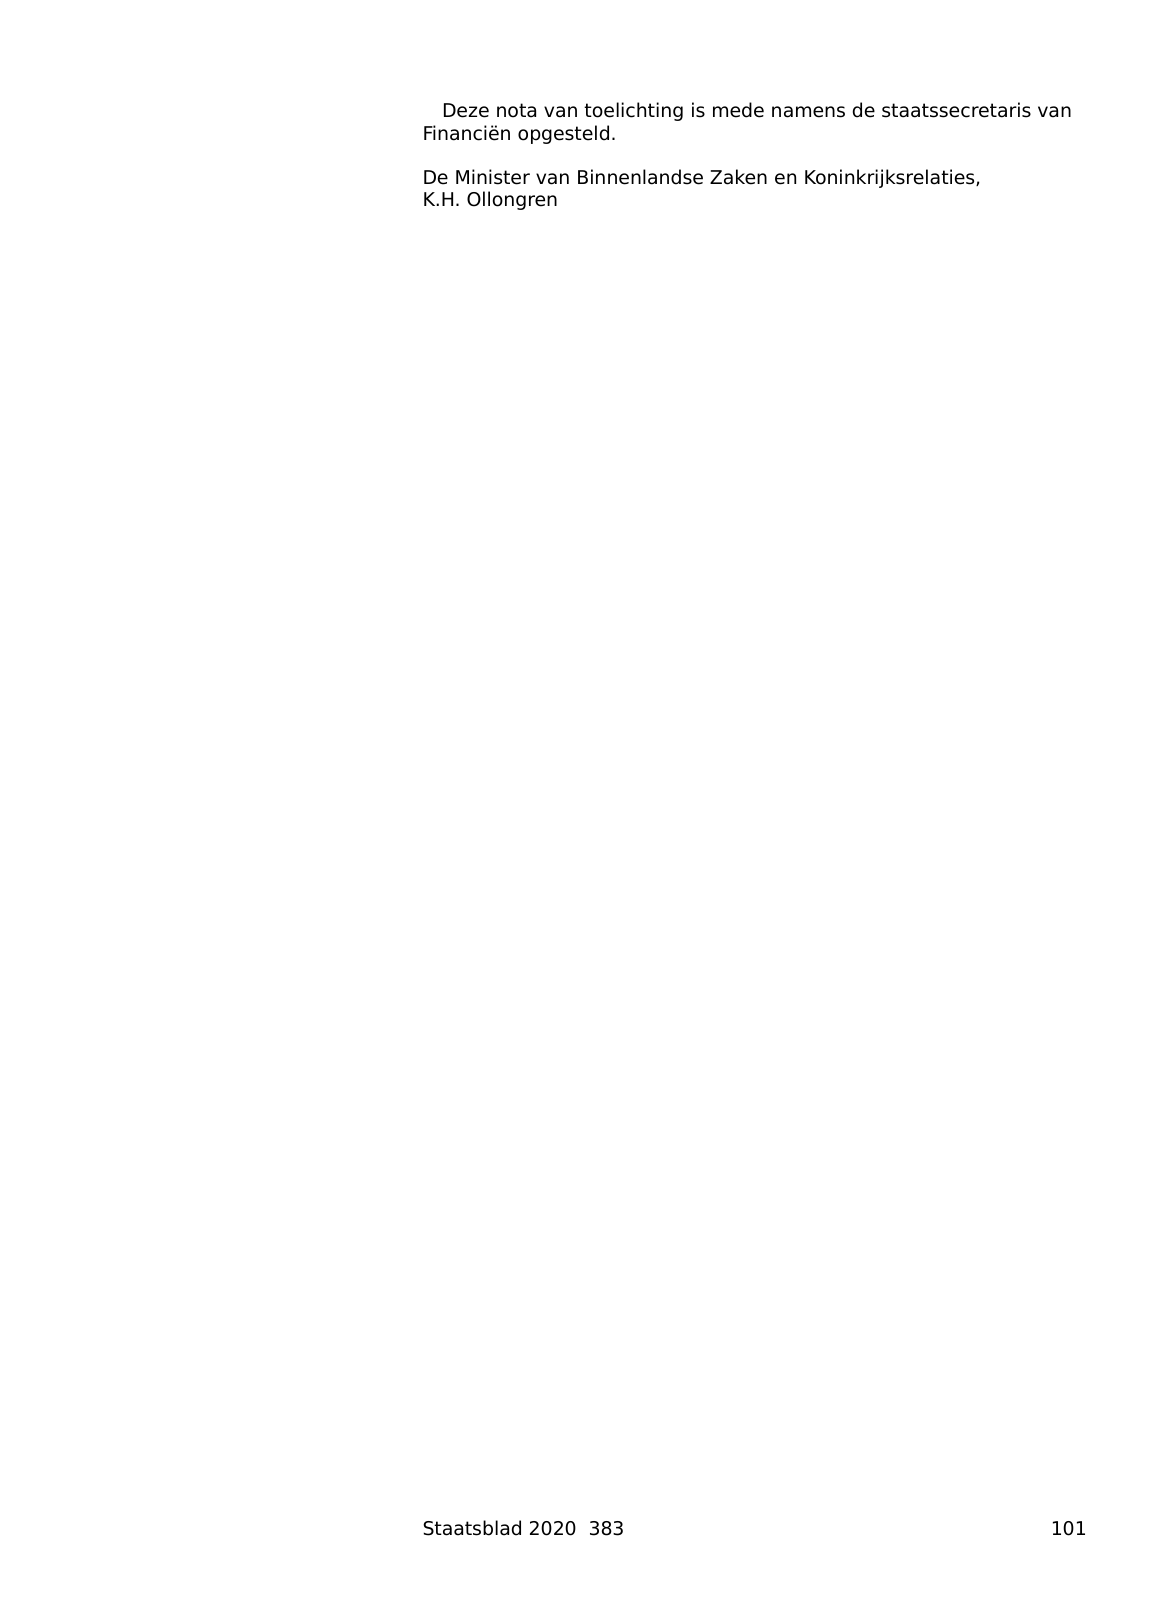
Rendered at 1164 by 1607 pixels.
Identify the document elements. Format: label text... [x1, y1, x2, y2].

text Deze nota van toelichting is mede namens de staatssecretaris van Financiën opgesteld. [422, 100, 1087, 144]
text De Minister van Binnenlandse Zaken en Koninkrijksrelaties, K.H. Ollongren [422, 167, 1087, 211]
